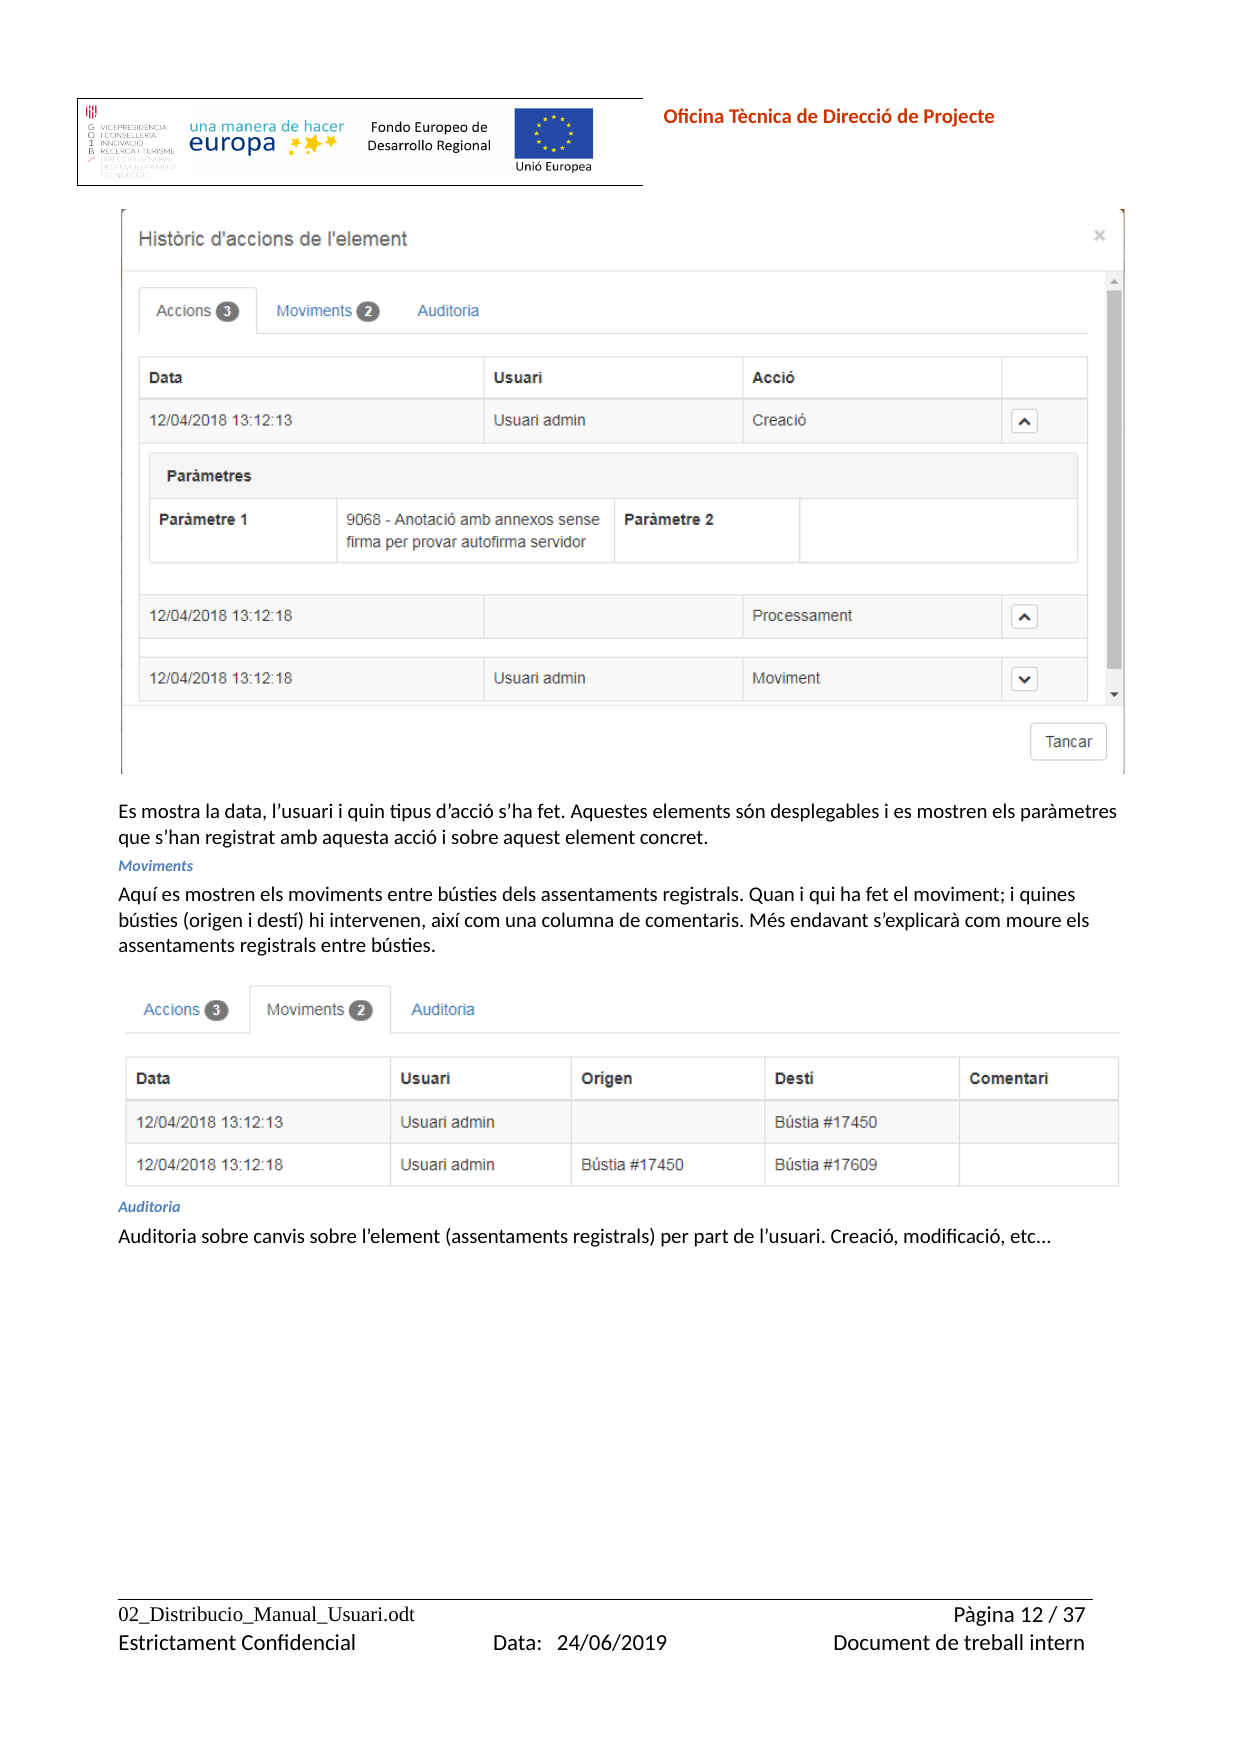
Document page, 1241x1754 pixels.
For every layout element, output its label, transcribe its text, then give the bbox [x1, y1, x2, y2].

picture [82, 103, 181, 180]
picture [187, 103, 599, 180]
subtitle Auditoria [89, 1197, 1122, 1217]
picture [121, 209, 1125, 774]
picture [121, 983, 1125, 1191]
text Auditoria sobre canvis sobre l’element (assentaments registrals) per part de l’usuari. Creació, modificació, etc... [118, 1223, 1122, 1248]
text Aquí es mostren els moviments entre bústies dels assentaments registrals. Quan i qui ha fet el moviment; i quines bústies (origen i destí) hi intervenen, així com una columna de comentaris. Més endavant s’explicarà com moure els assentaments registrals entre bústies. [118, 882, 1122, 958]
subtitle Moviments [89, 856, 1122, 875]
text Es mostra la data, l’usuari i quin tipus d’acció s’ha fet. Aquestes elements són desplegables i es mostren els paràmetres que s’han registrat amb aquesta acció i sobre aquest element concret. [118, 799, 1122, 849]
